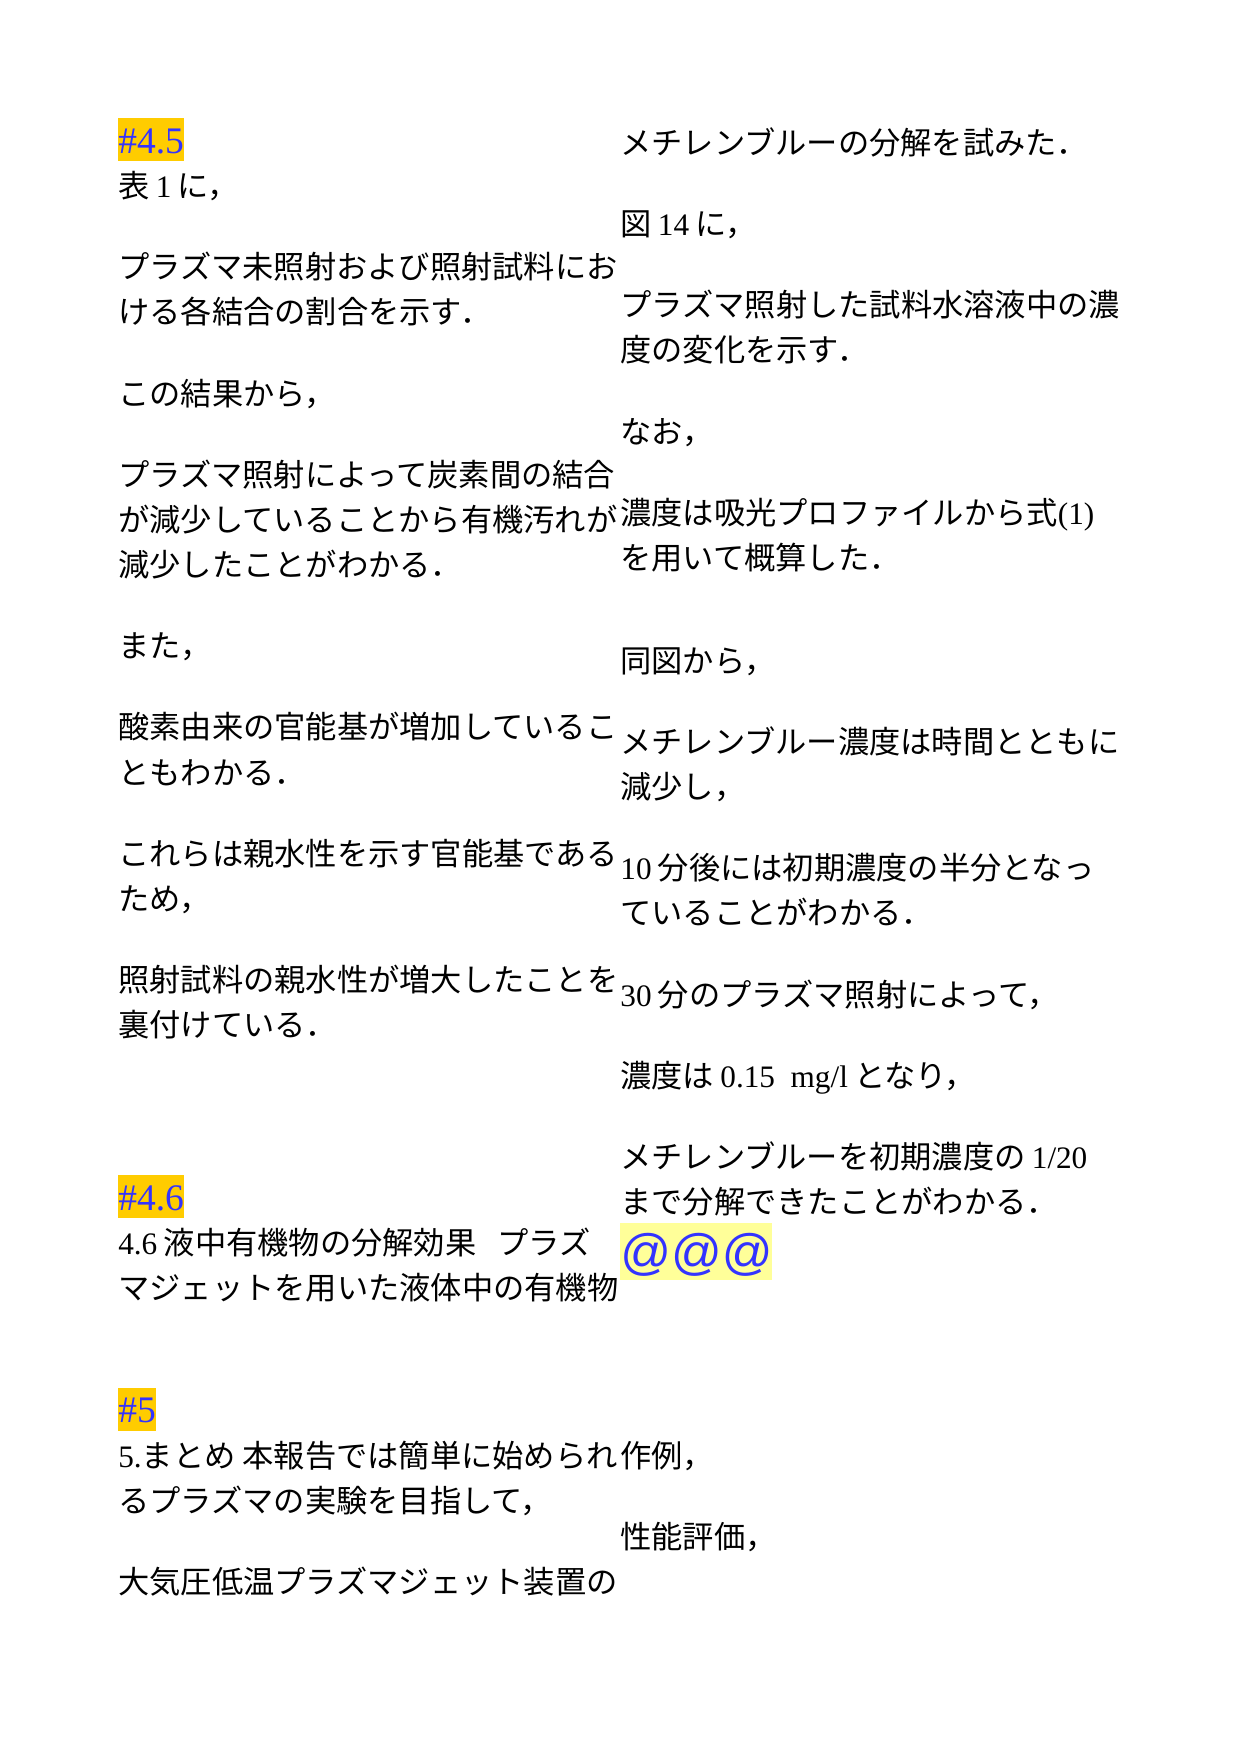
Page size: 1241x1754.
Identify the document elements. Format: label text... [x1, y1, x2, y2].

text これらは親水性を示す官能基であるため， [118, 829, 620, 919]
text 同図から， [620, 636, 1122, 681]
text 大気圧低温プラズマジェット装置の [118, 1557, 620, 1602]
text #4.6 [118, 1175, 620, 1218]
text メチレンブルー濃度は時間とともに減少し， [620, 717, 1122, 807]
text メチレンブルーを初期濃度の1/20まで分解できたことがわかる． [620, 1132, 1122, 1222]
text 照射試料の親水性が増大したことを裏付けている． [118, 955, 620, 1046]
text 4.6液中有機物の分解効果 プラズマジェットを用いた液体中の有機物 [118, 1218, 620, 1309]
text プラズマ照射によって炭素間の結合が減少していることから有機汚れが減少したことがわかる． [118, 450, 620, 586]
text @@@ [620, 1222, 1122, 1280]
text 濃度は吸光プロファイルから式(1)を用いて概算した． [620, 488, 1122, 578]
text この結果から， [118, 369, 620, 414]
text 酸素由来の官能基が増加していることもわかる． [118, 703, 620, 793]
text 性能評価， [620, 1512, 1122, 1557]
text プラズマ未照射および照射試料における各結合の割合を示す． [118, 242, 620, 333]
text 濃度は0.15 mg/lとなり， [620, 1051, 1122, 1096]
text 30分のプラズマ照射によって， [620, 970, 1122, 1015]
text また， [118, 621, 620, 667]
text #4.5 [118, 118, 620, 161]
text 5.まとめ 本報告では簡単に始められるプラズマの実験を目指して， [118, 1431, 620, 1521]
text 図14に， [620, 199, 1122, 244]
text プラズマ照射した試料水溶液中の濃度の変化を示す． [620, 280, 1122, 371]
text 表1に， [118, 161, 620, 206]
text #5 [118, 1388, 1122, 1431]
text 作例， [620, 1431, 1122, 1476]
text なお， [620, 407, 1122, 452]
text 10分後には初期濃度の半分となっていることがわかる． [620, 843, 1122, 934]
text メチレンブルーの分解を試みた． [620, 118, 1122, 163]
